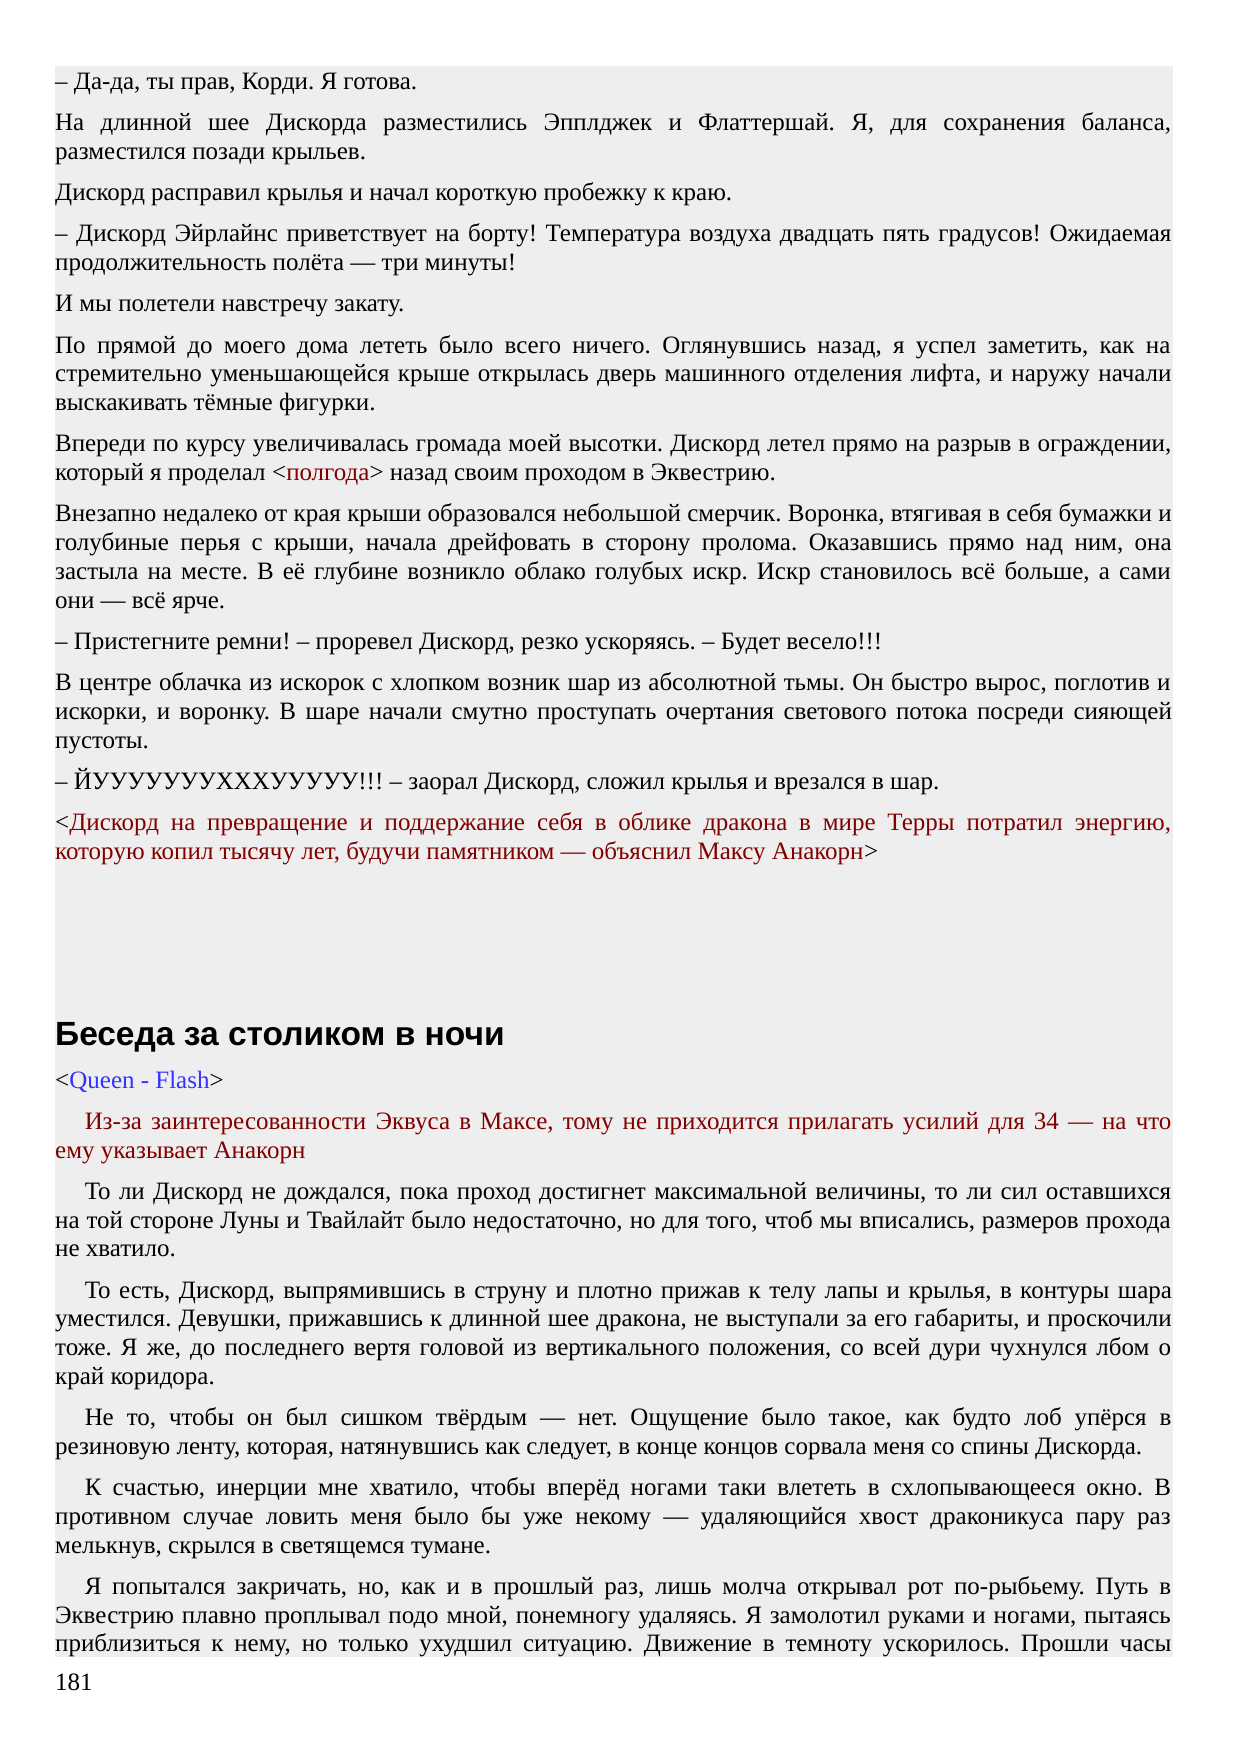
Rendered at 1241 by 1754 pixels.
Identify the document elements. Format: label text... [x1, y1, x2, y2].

text В центре облачка из искорок с хлопком возник шар из абсолютной тьмы. Он быстро вырос, поглотив и искорки, и воронку. В шаре начали смутно проступать очертания светового потока посреди сияющей пустоты. [55, 667, 1173, 753]
text Из-за заинтересованности Эквуса в Максе, тому не приходится прилагать усилий для 34 — на что ему указывает Анакорн [55, 1106, 1173, 1163]
text То ли Дискорд не дождался, пока проход достигнет максимальной величины, то ли сил оставшихся на той стороне Луны и Твайлайт было недостаточно, но для того, чтоб мы вписались, размеров прохода не хватило. [55, 1176, 1173, 1262]
subtitle Беседа за столиком в ночи [55, 1013, 1173, 1052]
text Впереди по курсу увеличивалась громада моей высотки. Дискорд летел прямо на разрыв в ограждении, который я проделал <полгода> назад своим проходом в Эквестрию. [55, 428, 1173, 486]
text – Дискорд Эйрлайнс приветствует на борту! Температура воздуха двадцать пять градусов! Ожидаемая продолжительность полёта — три минуты! [55, 218, 1173, 276]
text – Пристегните ремни! – проревел Дискорд, резко ускоряясь. – Будет весело!!! [55, 626, 1173, 655]
text – Да-да, ты прав, Корди. Я готова. [55, 66, 1173, 95]
text Я попытался закричать, но, как и в прошлый раз, лишь молча открывал рот по-рыбьему. Путь в Эквестрию плавно проплывал подо мной, понемногу удаляясь. Я замолотил руками и ногами, пытаясь приблизиться к нему, но только ухудшил ситуацию. Движение в темноту ускорилось. Прошли часы [55, 1571, 1173, 1657]
text И мы полетели навстречу закату. [55, 288, 1173, 317]
text Не то, чтобы он был сишком твёрдым — нет. Ощущение было такое, как будто лоб упёрся в резиновую ленту, которая, натянувшись как следует, в конце концов сорвала меня со спины Дискорда. [55, 1402, 1173, 1460]
text Внезапно недалеко от края крыши образовался небольшой смерчик. Воронка, втягивая в себя бумажки и голубиные перья с крыши, начала дрейфовать в сторону пролома. Оказавшись прямо над ним, она застыла на месте. В её глубине возникло облако голубых искр. Искр становилось всё больше, а сами они — всё ярче. [55, 498, 1173, 613]
text – ЙУУУУУУУХХХУУУУУ!!! – заорал Дискорд, сложил крылья и врезался в шар. [55, 766, 1173, 795]
text Дискорд расправил крылья и начал короткую пробежку к краю. [55, 177, 1173, 206]
text К счастью, инерции мне хватило, чтобы вперёд ногами таки влететь в схлопывающееся окно. В противном случае ловить меня было бы уже некому — удаляющийся хвост драконикуса пару раз мелькнув, скрылся в светящемся тумане. [55, 1472, 1173, 1558]
text На длинной шее Дискорда разместились Эпплджек и Флаттершай. Я, для сохранения баланса, разместился позади крыльев. [55, 107, 1173, 165]
text По прямой до моего дома лететь было всего ничего. Оглянувшись назад, я успел заметить, как на стремительно уменьшающейся крыше открылась дверь машинного отделения лифта, и наружу начали выскакивать тёмные фигурки. [55, 330, 1173, 416]
text <Дискорд на превращение и поддержание себя в облике дракона в мире Терры потратил энергию, которую копил тысячу лет, будучи памятником — объяснил Максу Анакорн> [55, 807, 1173, 865]
text То есть, Дискорд, выпрямившись в струну и плотно прижав к телу лапы и крылья, в контуры шара уместился. Девушки, прижавшись к длинной шее дракона, не выступали за его габариты, и проскочили тоже. Я же, до последнего вертя головой из вертикального положения, со всей дури чухнулся лбом о край коридора. [55, 1275, 1173, 1390]
text <Queen - Flash> [55, 1065, 1173, 1093]
